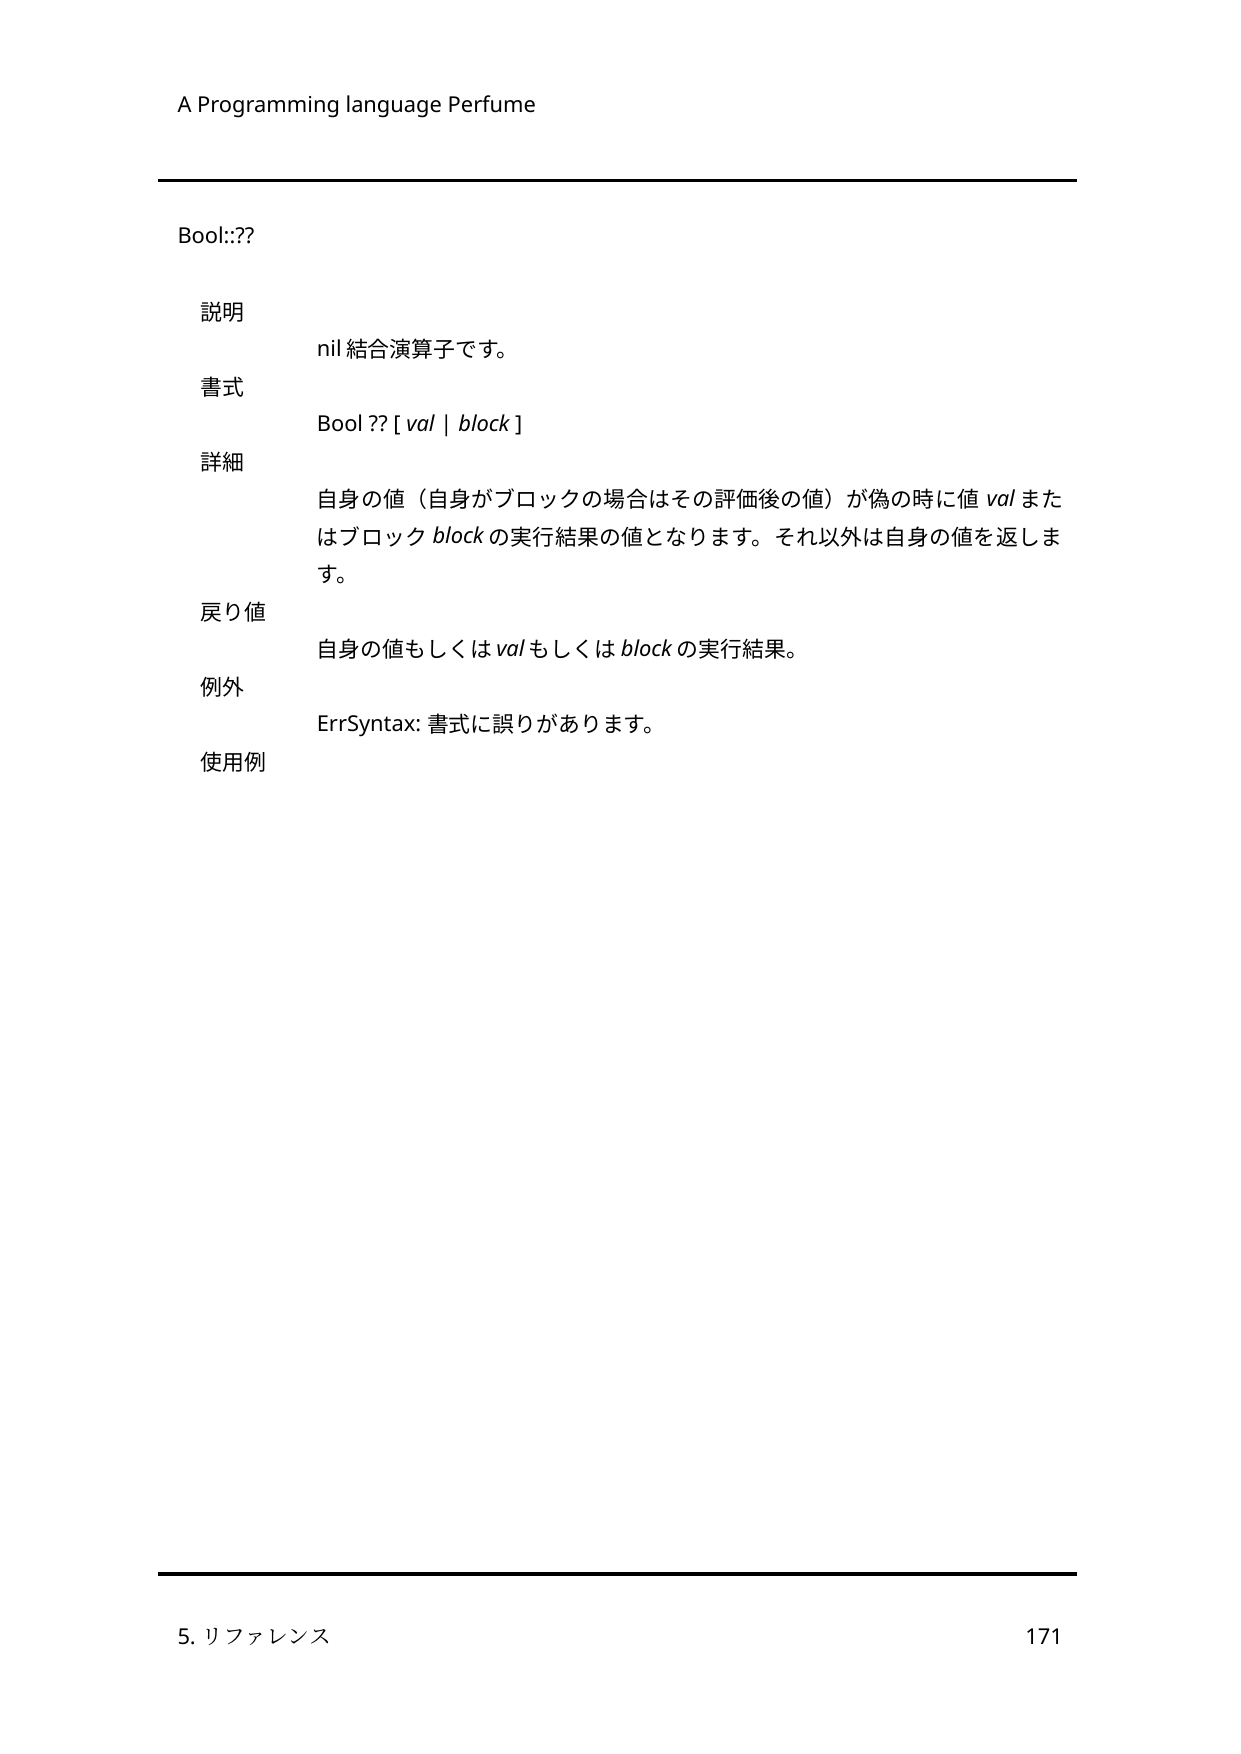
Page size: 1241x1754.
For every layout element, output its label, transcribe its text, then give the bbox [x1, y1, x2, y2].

table_cell 使用例 [200, 742, 317, 817]
table_cell 戻り値 [200, 592, 317, 667]
subtitle Bool::?? [177, 217, 1063, 254]
table_cell Bool ?? [ val | block ] [317, 367, 1063, 442]
table_cell 書式 [200, 367, 317, 442]
table_header 説明 [200, 292, 317, 367]
table_cell 例外 [200, 667, 317, 742]
table_cell 詳細 [200, 442, 317, 592]
table_cell [317, 742, 1063, 817]
table_header nil結合演算子です。 [317, 292, 1063, 367]
table_cell ErrSyntax: 書式に誤りがあります。 [317, 667, 1063, 742]
table_cell 自身の値もしくはvalもしくはblockの実行結果。 [317, 592, 1063, 667]
table_cell 自身の値（自身がブロックの場合はその評価後の値）が偽の時に値valまたはブロックblockの実行結果の値となります。それ以外は自身の値を返します。 [317, 442, 1063, 592]
